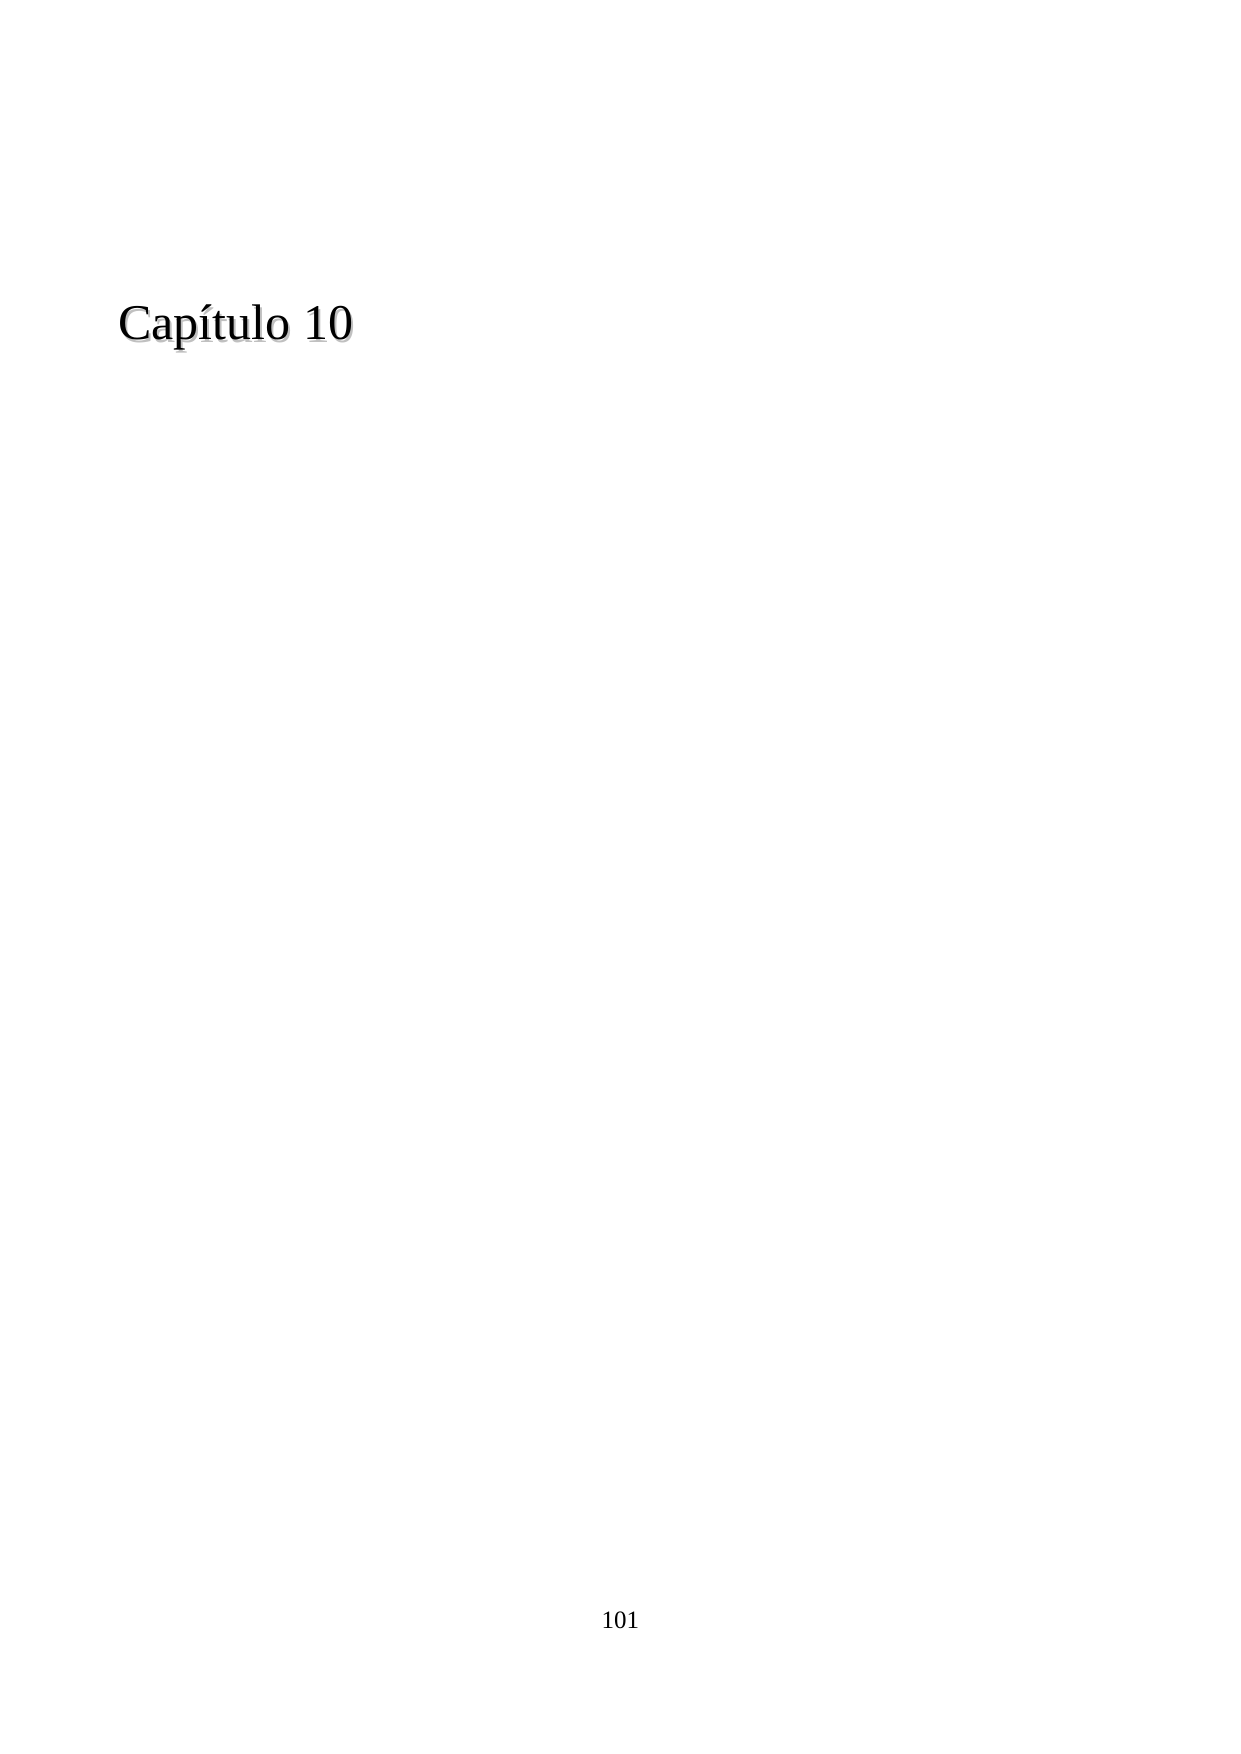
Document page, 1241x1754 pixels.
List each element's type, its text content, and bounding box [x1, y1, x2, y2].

text Capítulo 10 [118, 295, 1122, 351]
